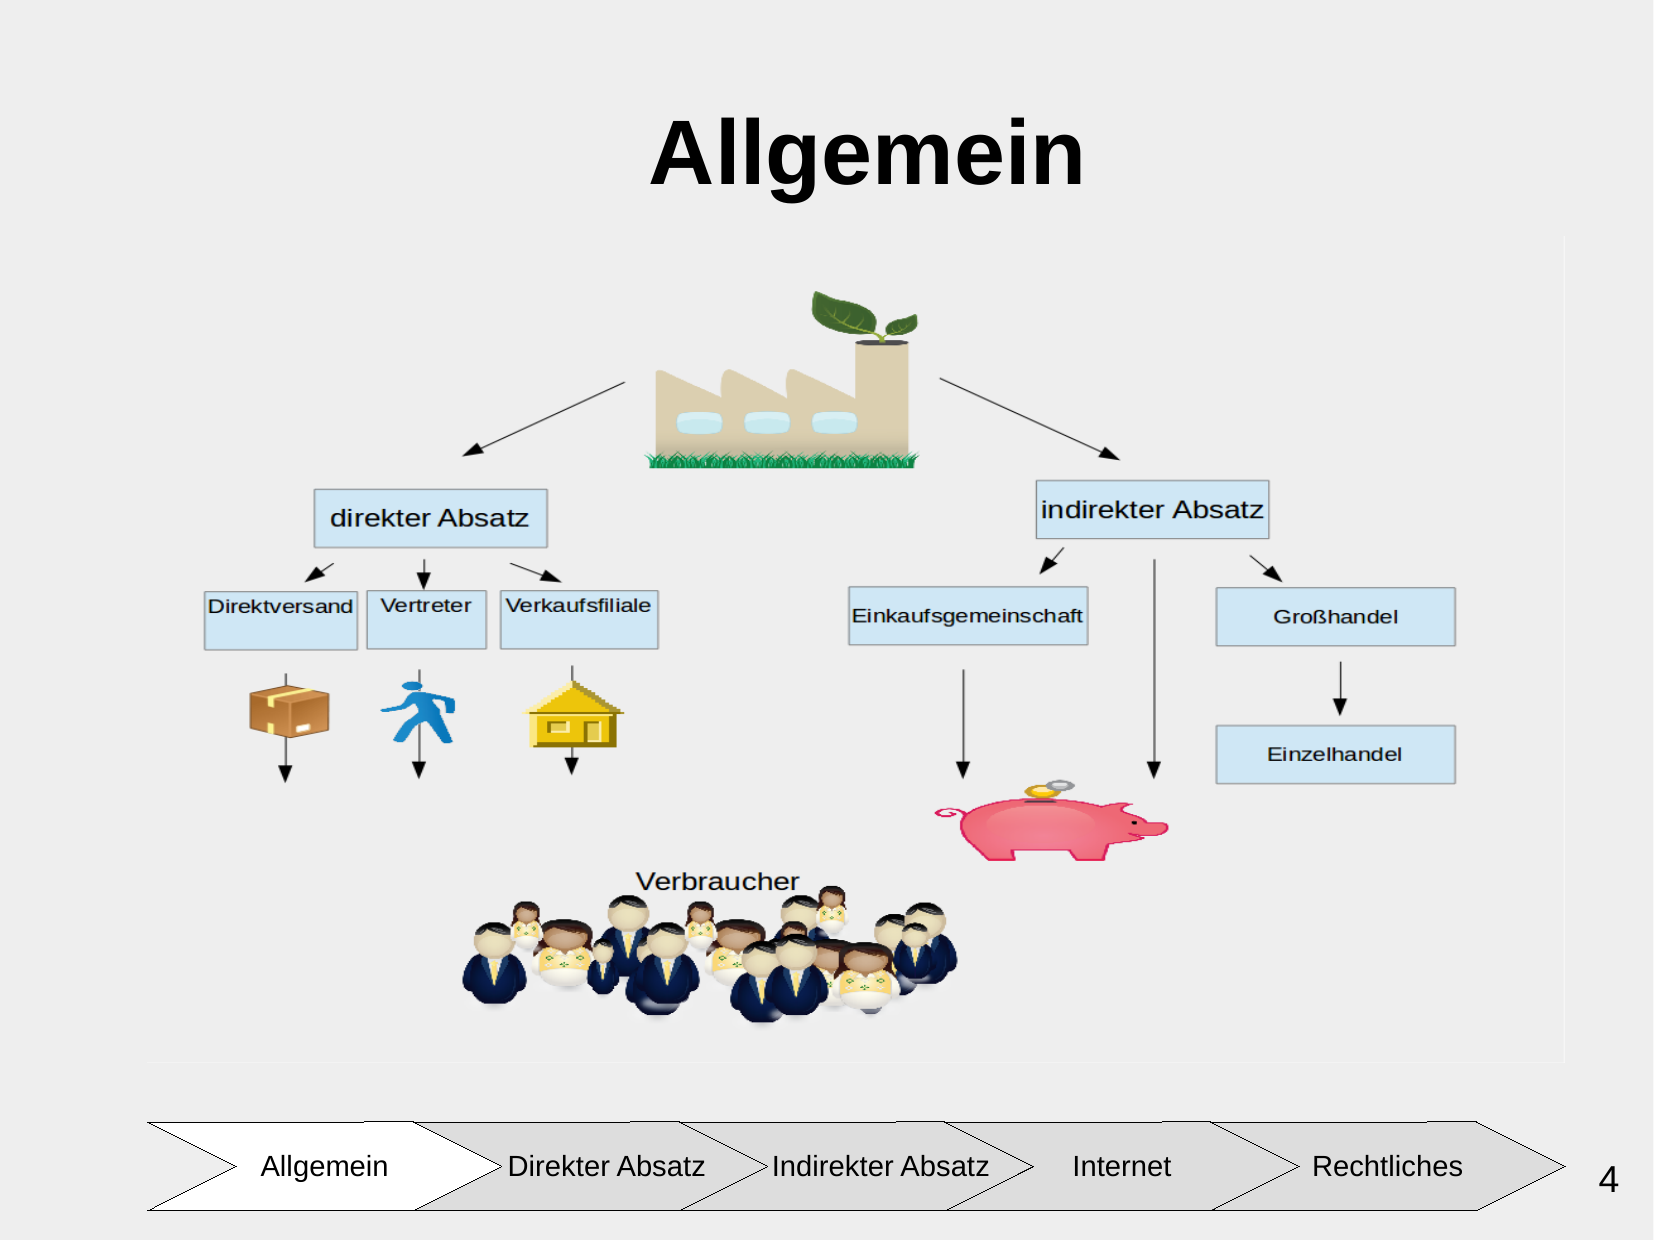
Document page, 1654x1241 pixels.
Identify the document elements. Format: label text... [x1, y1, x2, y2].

picture [147, 236, 1565, 1063]
text_box Allgemein [147, 1121, 500, 1211]
text_box Indirekter Absatz [679, 1121, 1032, 1211]
title Allgemein [124, 49, 1613, 257]
text_box Rechtliches [1210, 1121, 1566, 1211]
text_box Internet [944, 1121, 1297, 1211]
text_box Direkter Absatz [413, 1121, 766, 1211]
text_box [1584, 1151, 1654, 1209]
